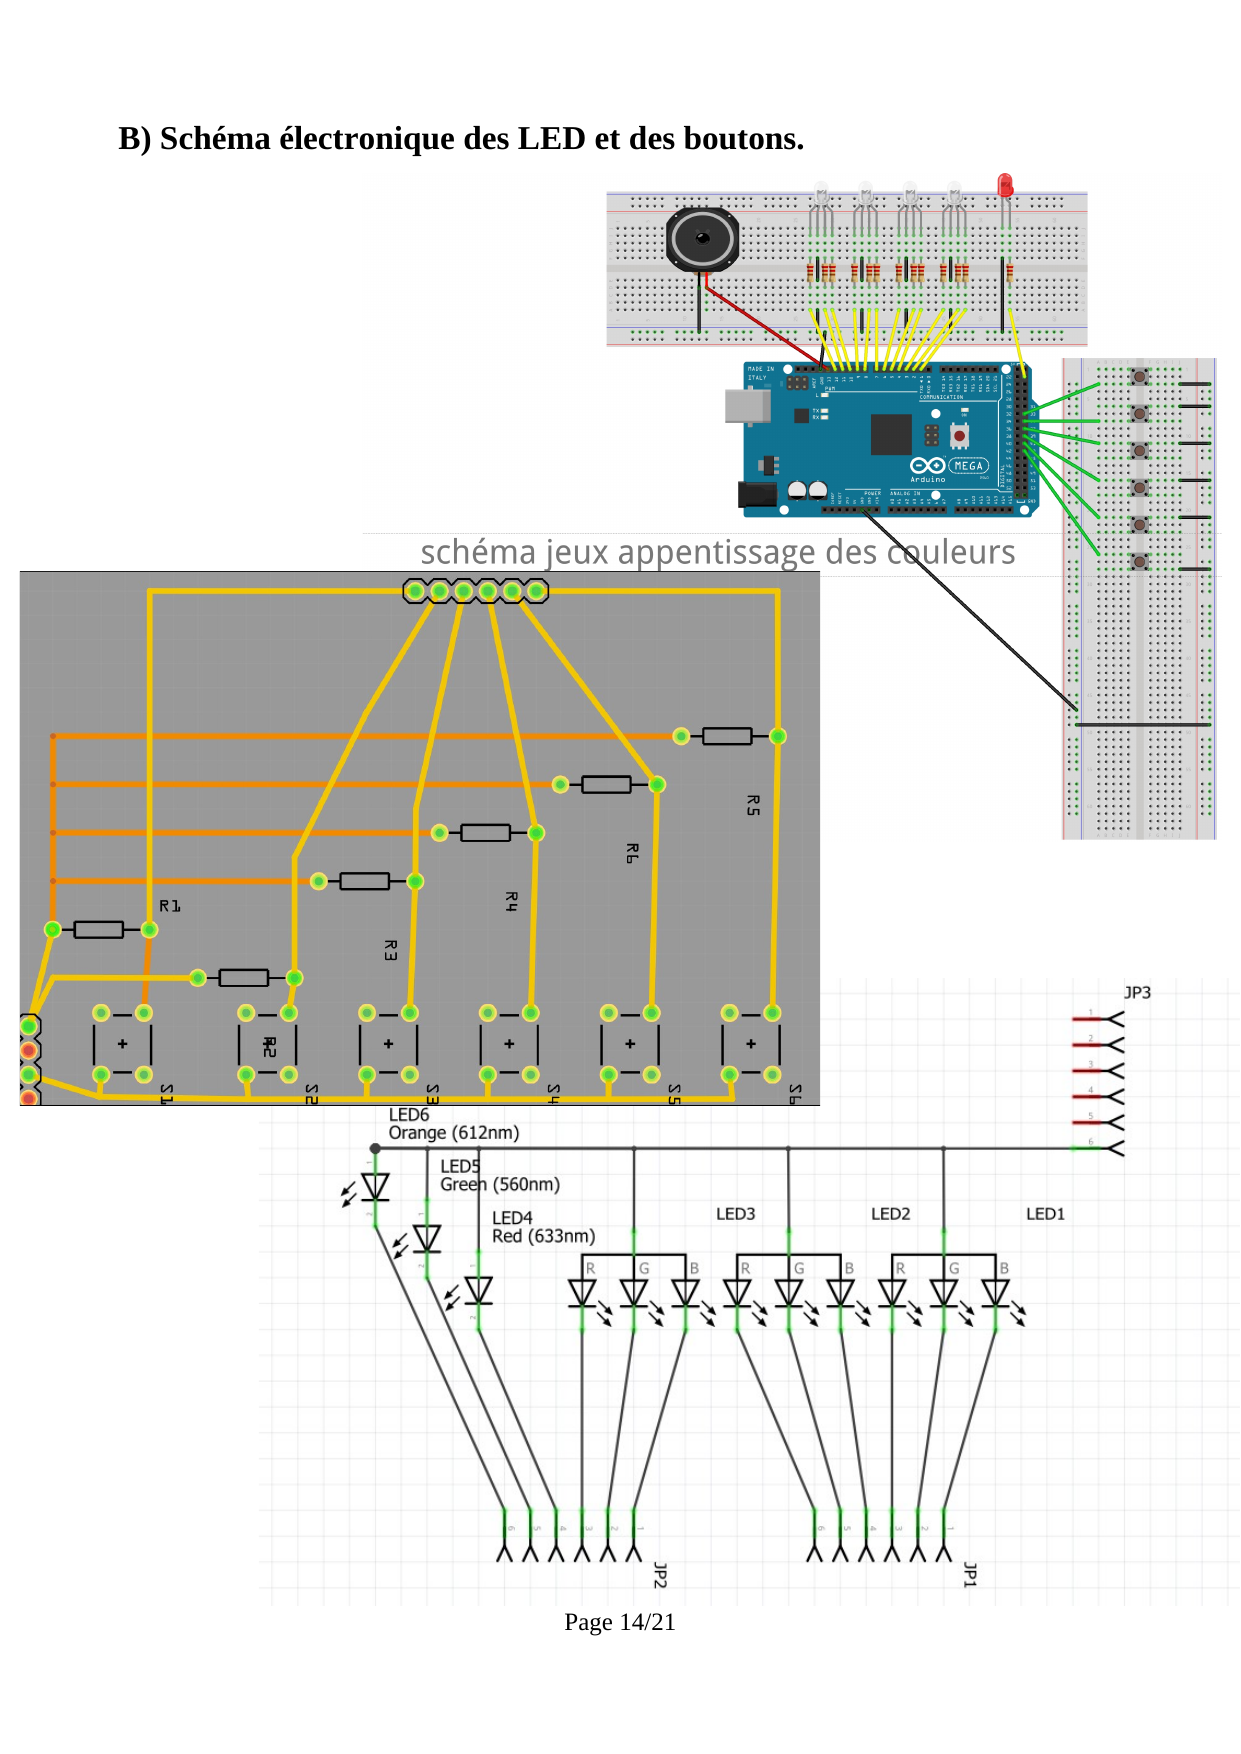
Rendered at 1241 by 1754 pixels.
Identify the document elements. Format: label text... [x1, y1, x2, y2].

picture [19, 173, 1240, 1606]
subtitle B) Schéma électronique des LED et des boutons. [118, 118, 1122, 156]
